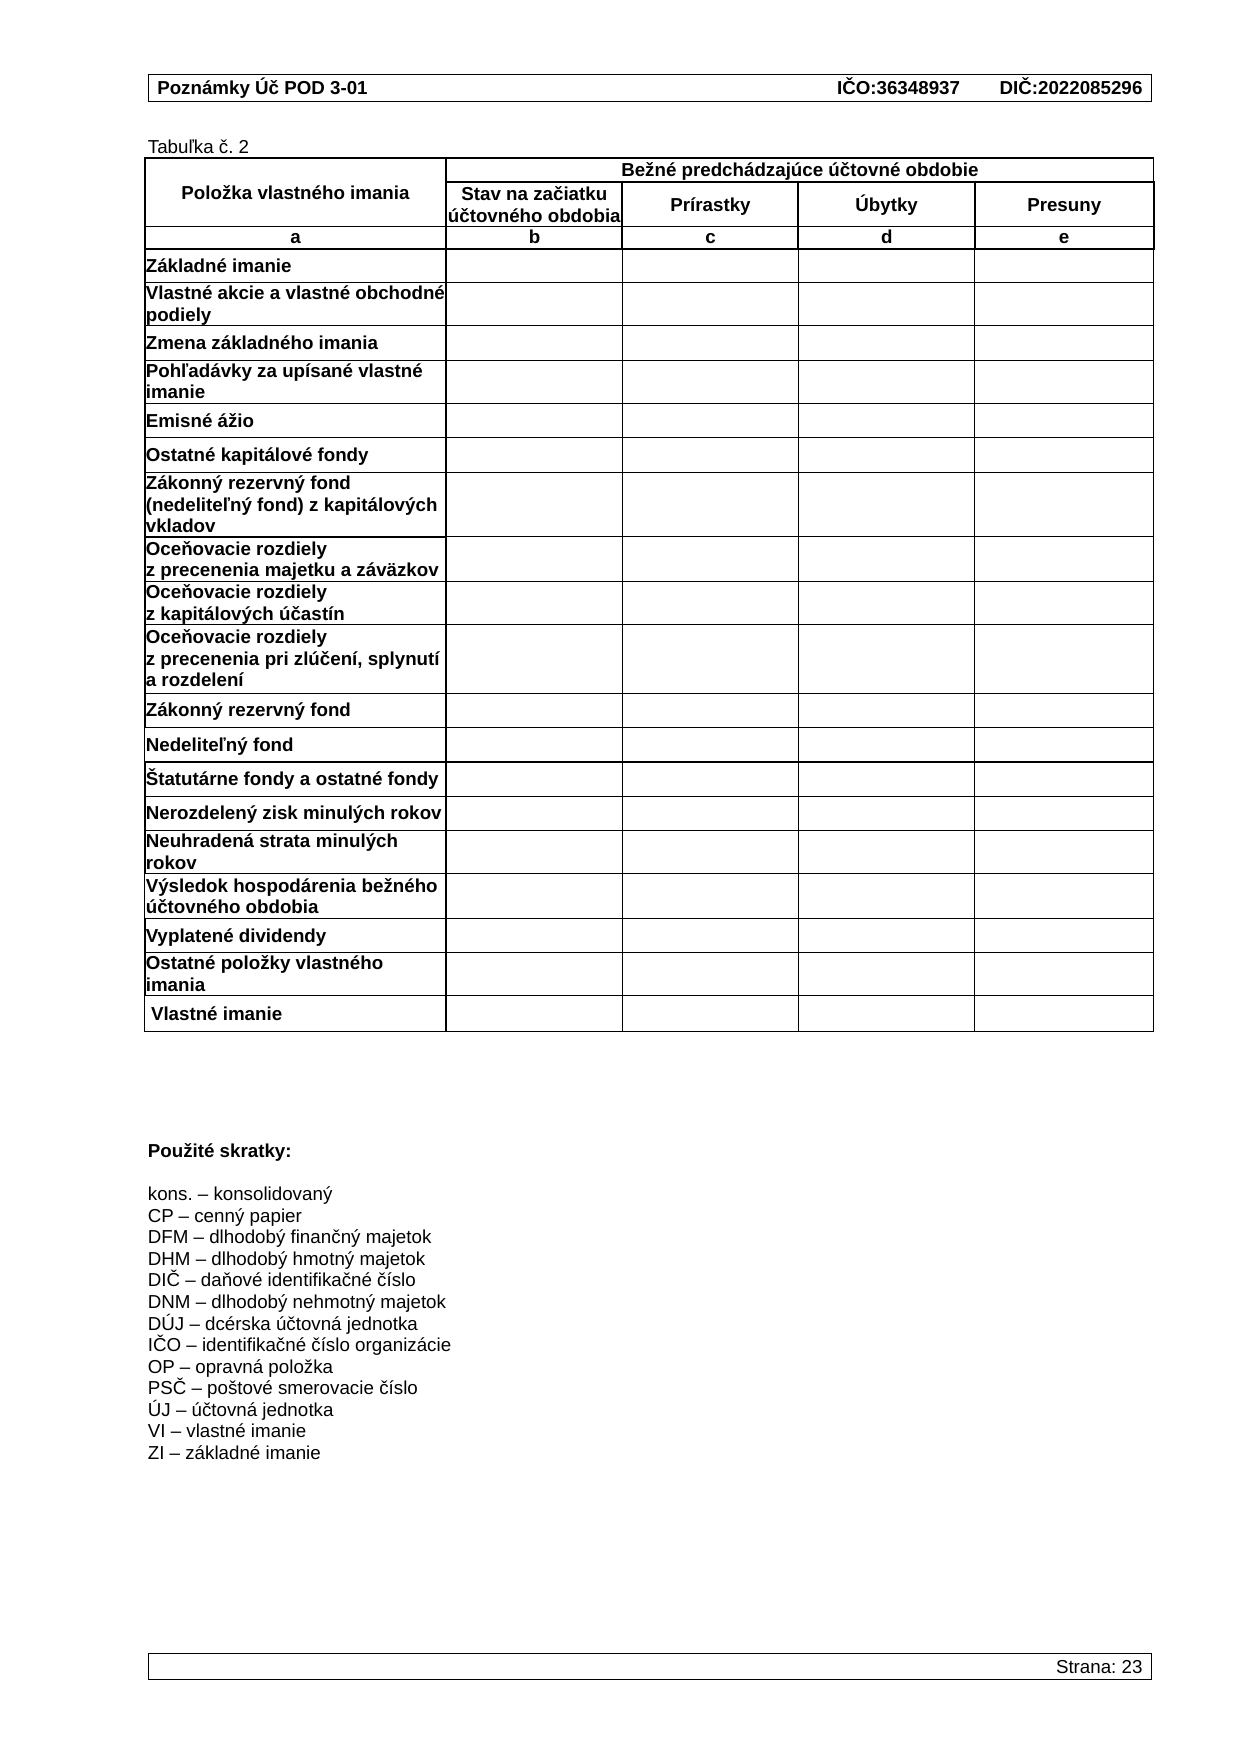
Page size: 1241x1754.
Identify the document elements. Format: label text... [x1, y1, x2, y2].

table_cell Vlastné akcie a vlastné obchodné podiely [146, 283, 445, 325]
table_cell [975, 438, 1153, 472]
table_cell Emisné ážio [146, 404, 445, 437]
table_cell [623, 283, 798, 325]
table_cell [799, 473, 974, 536]
table_cell [623, 797, 798, 830]
table_cell [975, 326, 1153, 360]
table_cell Zákonný rezervný fond (nedeliteľný fond) z kapitálových vkladov [146, 473, 445, 536]
table_cell Ostatné kapitálové fondy [146, 438, 445, 472]
text CP – cenný papier [148, 1204, 1152, 1226]
table_cell [799, 996, 974, 1031]
table_cell Ostatné položky vlastného imania [146, 953, 445, 995]
table_cell [623, 694, 798, 727]
table_cell [799, 404, 974, 437]
table_cell [799, 831, 974, 873]
table_cell Oceňovacie rozdiely z precenenia pri zlúčení, splynutí a rozdelení [146, 625, 445, 693]
table_cell [799, 361, 974, 403]
table_cell [447, 326, 622, 360]
table_cell [623, 404, 798, 437]
table_cell [799, 763, 974, 796]
table_cell [975, 625, 1153, 693]
table_cell e [976, 227, 1153, 248]
table_cell Vyplatené dividendy [146, 919, 445, 952]
table_cell [447, 438, 622, 472]
table_cell [975, 473, 1153, 536]
table_cell Prírastky [623, 183, 797, 226]
table_cell [799, 537, 974, 581]
table_cell [447, 537, 622, 581]
table_cell [623, 919, 798, 952]
table_cell Stav na začiatku účtovného obdobia [447, 183, 621, 226]
table_cell [799, 582, 974, 624]
table_cell Výsledok hospodárenia bežného účtovného obdobia [145, 874, 445, 917]
table_cell [975, 919, 1153, 952]
table_cell [975, 953, 1153, 995]
text Tabuľka č. 2 [148, 136, 1152, 157]
text DFM – dlhodobý finančný majetok [148, 1226, 1152, 1248]
text ÚJ – účtovná jednotka [148, 1399, 1152, 1420]
table_cell Štatutárne fondy a ostatné fondy [146, 763, 445, 796]
table_cell [623, 438, 798, 472]
text IČO – identifikačné číslo organizácie [148, 1334, 1152, 1356]
table_header Položka vlastného imania [146, 159, 445, 226]
table_cell b [447, 227, 621, 248]
table_cell [623, 250, 798, 282]
table_cell d [799, 227, 974, 248]
table_cell [623, 582, 798, 624]
table_cell Základné imanie [146, 250, 445, 282]
table_cell [623, 831, 798, 873]
table_cell [447, 404, 622, 437]
table_cell [447, 283, 622, 325]
text PSČ – poštové smerovacie číslo [148, 1377, 1152, 1399]
table_cell [447, 582, 622, 624]
table_cell [975, 361, 1153, 403]
table_cell [799, 438, 974, 472]
table_cell [623, 473, 798, 536]
text OP – opravná položka [148, 1356, 1152, 1377]
table_cell [975, 250, 1153, 282]
table_cell [975, 694, 1153, 727]
table_cell [447, 694, 622, 727]
text VI – vlastné imanie [148, 1420, 1152, 1442]
table_cell [799, 250, 974, 282]
table_cell [623, 953, 798, 995]
table_cell [975, 996, 1153, 1031]
table_cell Zmena základného imania [146, 326, 445, 360]
table_cell [975, 537, 1153, 581]
table_cell [447, 831, 622, 873]
table_cell [975, 874, 1153, 917]
table_cell [623, 874, 798, 917]
table_cell [799, 694, 974, 727]
table_cell Oceňovacie rozdiely z kapitálových účastín [146, 582, 445, 624]
table_cell [799, 625, 974, 693]
table_cell [447, 250, 622, 282]
table_cell [623, 625, 798, 693]
table_cell Neuhradená strata minulých rokov [146, 831, 445, 873]
table_cell a [146, 227, 445, 248]
table_cell Nedeliteľný fond [145, 728, 445, 761]
table_cell Presuny [976, 183, 1153, 226]
table_cell c [623, 227, 797, 248]
table_cell [447, 361, 622, 403]
table_cell [799, 874, 974, 917]
table_cell [447, 473, 622, 536]
table_cell Oceňovacie rozdiely z precenenia majetku a záväzkov [146, 538, 445, 581]
table_cell [623, 728, 798, 761]
table_cell [799, 728, 974, 761]
table_cell [975, 582, 1153, 624]
table_cell Pohľadávky za upísané vlastné imanie [146, 361, 445, 403]
table_cell Vlastné imanie [145, 996, 445, 1031]
table_cell [975, 404, 1153, 437]
text DIČ – daňové identifikačné číslo [148, 1269, 1152, 1291]
text ZI – základné imanie [148, 1442, 1152, 1463]
table_cell [799, 283, 974, 325]
table_cell [799, 953, 974, 995]
table_cell [799, 797, 974, 830]
table_cell [447, 996, 622, 1031]
table_cell Úbytky [799, 183, 974, 226]
table_cell Nerozdelený zisk minulých rokov [146, 797, 445, 830]
table_cell Zákonný rezervný fond [146, 694, 445, 727]
table_cell [623, 326, 798, 360]
table_cell [623, 996, 798, 1031]
table_cell [975, 831, 1153, 873]
table_cell [623, 537, 798, 581]
table_cell [975, 728, 1153, 761]
text Použité skratky: [148, 1140, 1152, 1161]
text DÚJ – dcérska účtovná jednotka [148, 1312, 1152, 1334]
table_cell [447, 763, 622, 796]
text DNM – dlhodobý nehmotný majetok [148, 1291, 1152, 1312]
table_cell [447, 625, 622, 693]
table_cell [623, 361, 798, 403]
table_cell [447, 953, 622, 995]
table_cell [447, 797, 622, 830]
table_cell [447, 874, 622, 917]
table_cell [975, 283, 1153, 325]
table_cell [623, 763, 798, 796]
table_cell [799, 919, 974, 952]
text kons. – konsolidovaný [148, 1183, 1152, 1204]
table_cell [799, 326, 974, 360]
table_header Bežné predchádzajúce účtovné obdobie [447, 159, 1153, 181]
text DHM – dlhodobý hmotný majetok [148, 1248, 1152, 1269]
table_cell [447, 728, 622, 761]
table_cell [447, 919, 622, 952]
table_cell [975, 797, 1153, 830]
table_cell [975, 763, 1153, 796]
